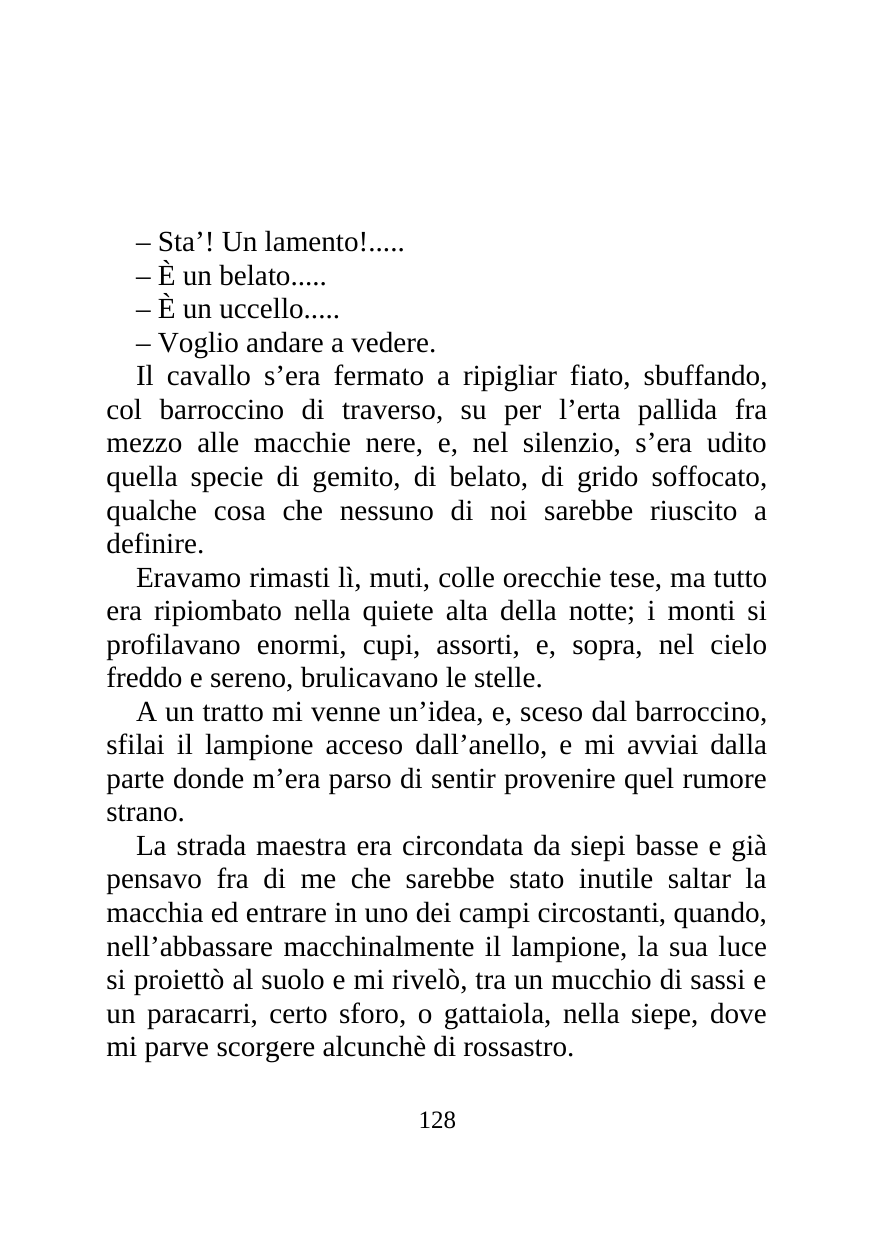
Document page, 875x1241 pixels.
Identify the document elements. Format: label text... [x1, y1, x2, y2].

text La strada maestra era circondata da siepi basse e già pensavo fra di me che sarebbe stato inutile saltar la macchia ed entrare in uno dei campi circostanti, quando, nell’abbassare macchinalmente il lampione, la sua luce si proiettò al suolo e mi rivelò, tra un mucchio di sassi e un paracarri, certo sforo, o gattaiola, nella siepe, dove mi parve scorgere alcunchè di rossastro. [106, 828, 768, 1063]
text – È un uccello..... [106, 291, 768, 325]
text – Voglio andare a vedere. [106, 325, 768, 358]
text – Sta’! Un lamento!..... [106, 224, 768, 258]
text – È un belato..... [106, 258, 768, 291]
text Il cavallo s’era fermato a ripigliar fiato, sbuffando, col barroccino di traverso, su per l’erta pallida fra mezzo alle macchie nere, e, nel silenzio, s’era udito quella specie di gemito, di belato, di grido soffocato, qualche cosa che nessuno di noi sarebbe riuscito a definire. [106, 358, 768, 560]
text A un tratto mi venne un’idea, e, sceso dal barroccino, sfilai il lampione acceso dall’anello, e mi avviai dalla parte donde m’era parso di sentir provenire quel rumore strano. [106, 694, 768, 828]
text Eravamo rimasti lì, muti, colle orecchie tese, ma tutto era ripiombato nella quiete alta della notte; i monti si profilavano enormi, cupi, assorti, e, sopra, nel cielo freddo e sereno, brulicavano le stelle. [106, 560, 768, 694]
